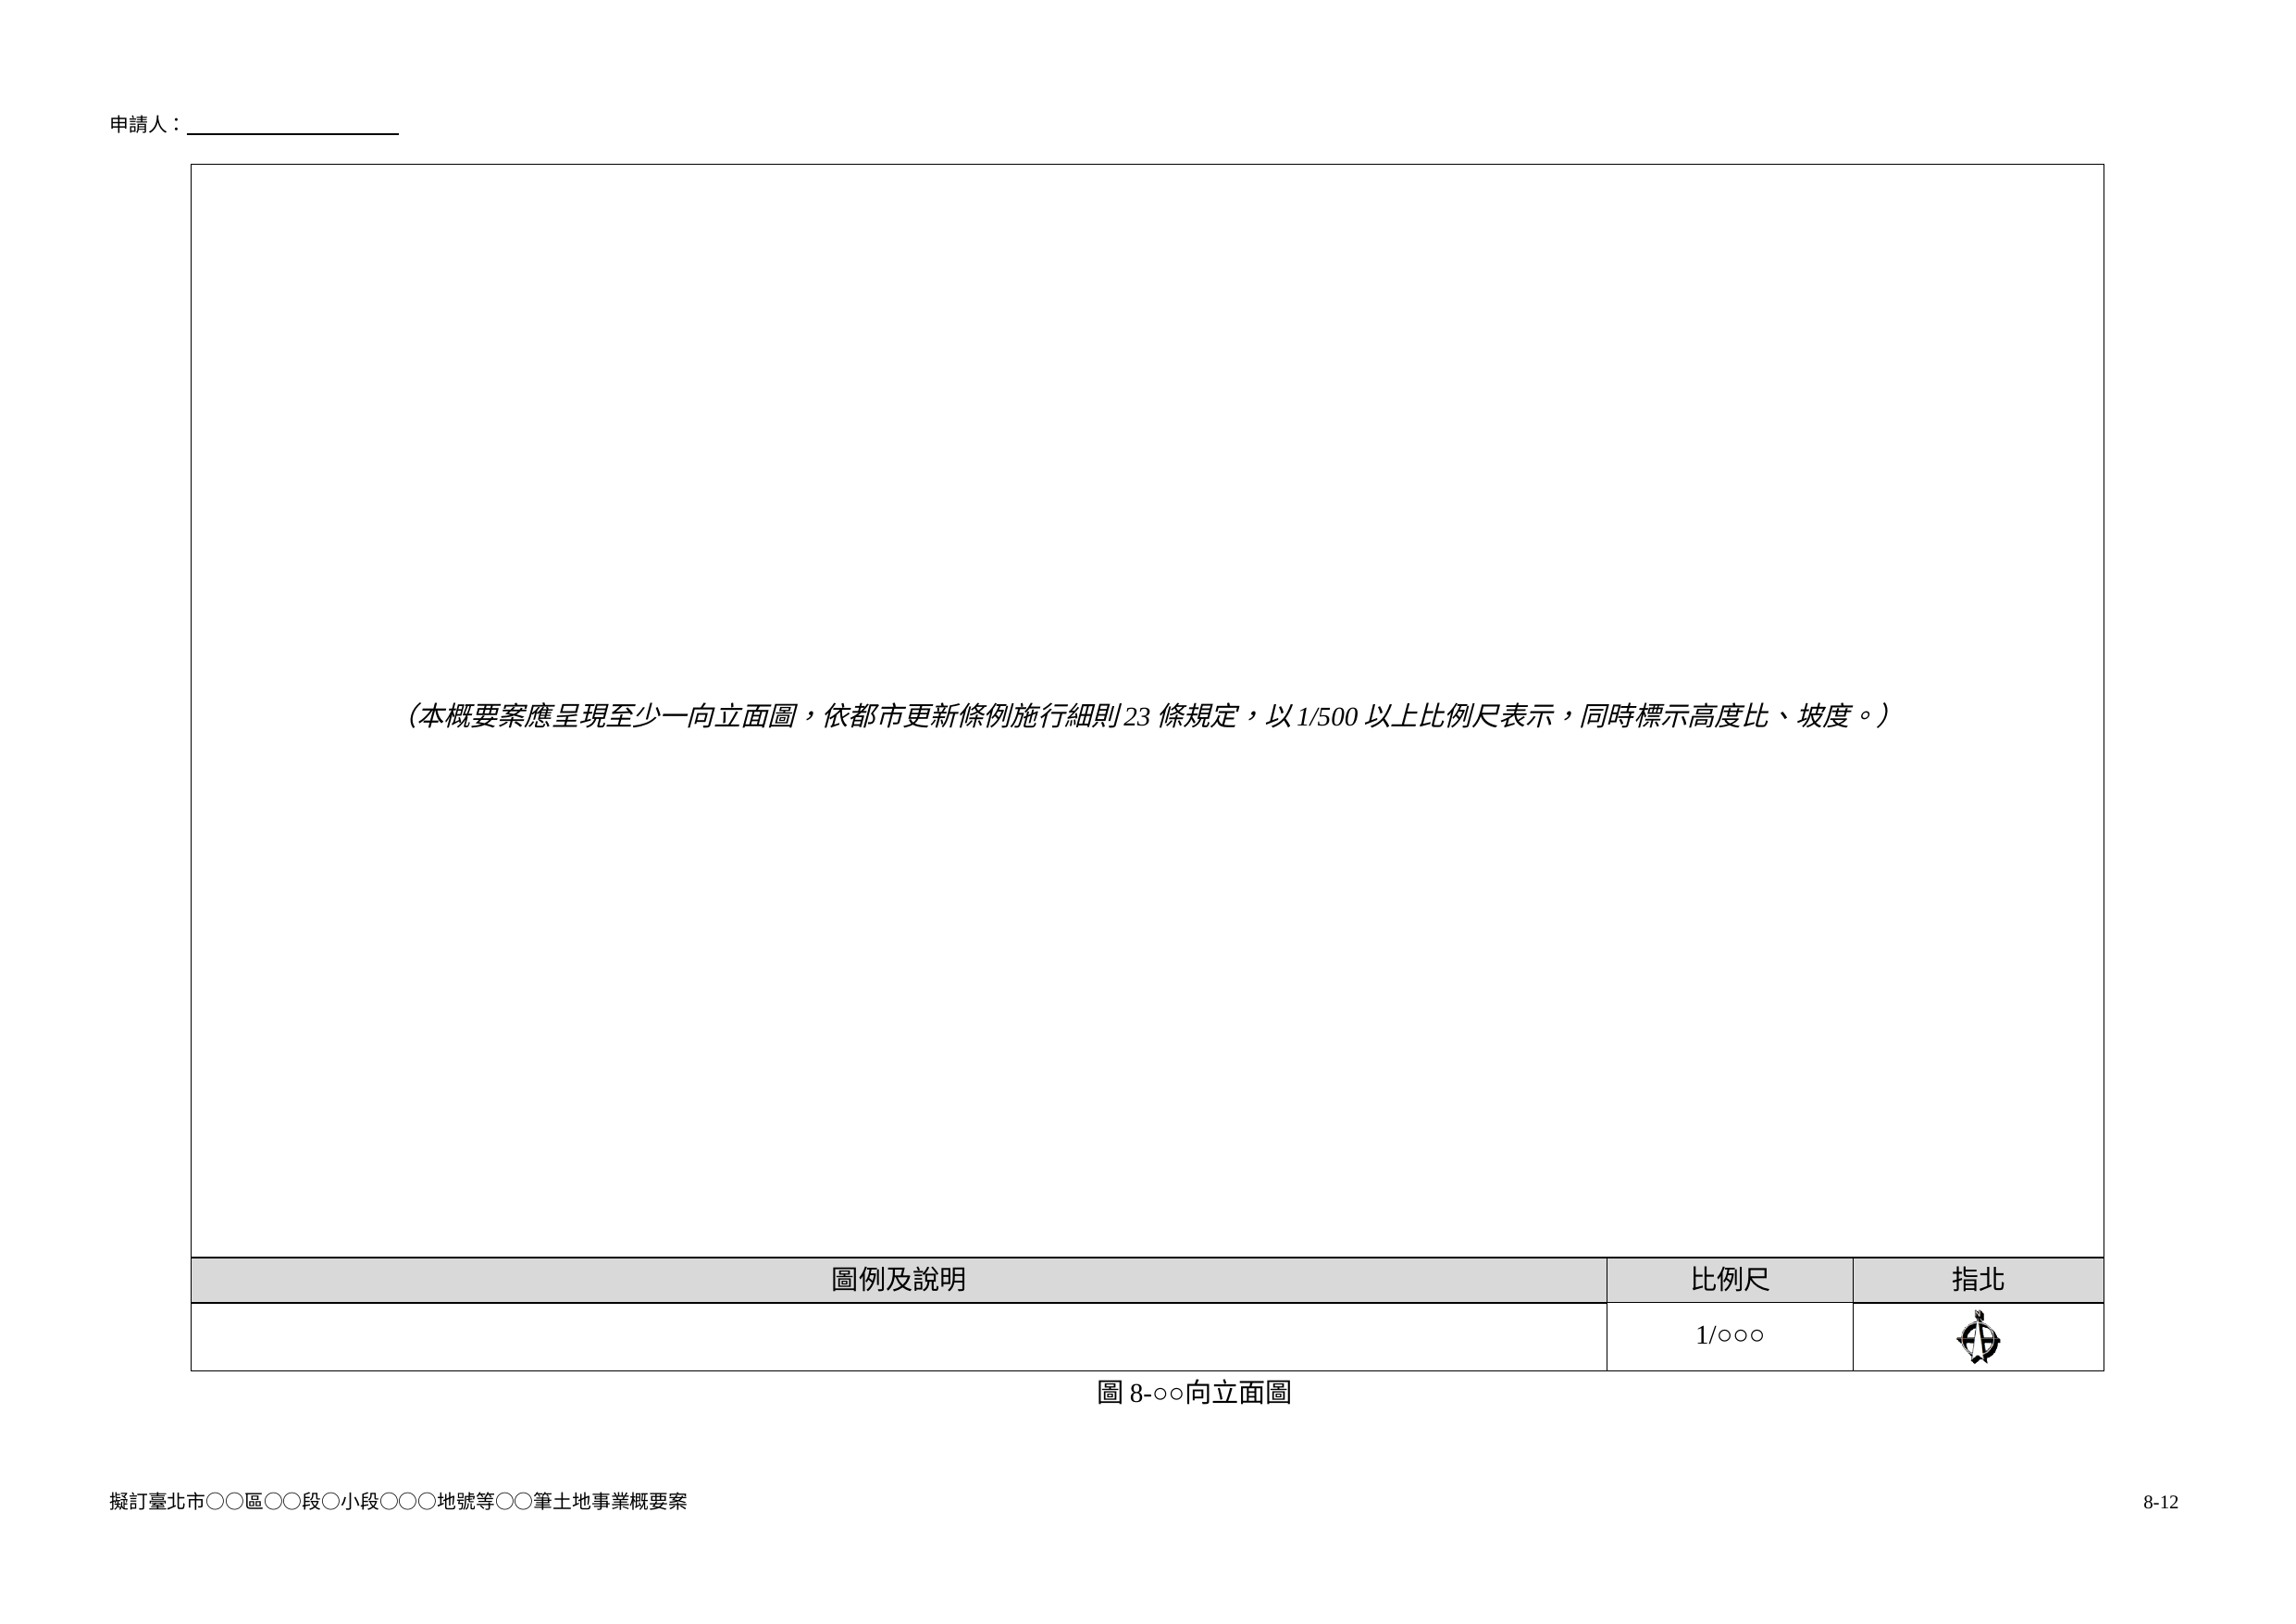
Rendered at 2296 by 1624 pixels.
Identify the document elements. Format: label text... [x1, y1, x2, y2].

table_cell 圖例及說明 [192, 1258, 1607, 1302]
table_cell 1/○○○ [1607, 1303, 1853, 1370]
table_cell 指北 [1854, 1258, 2104, 1302]
table_cell [1854, 1304, 2104, 1370]
table_header （本概要案應呈現至少一向立面圖，依都市更新條例施行細則23條規定，以1/500以上比例尺表示，同時標示高度比、坡度。） [192, 165, 2104, 1257]
table_cell 比例尺 [1607, 1258, 1853, 1302]
table_cell [192, 1304, 1607, 1370]
text 圖8-○○向立面圖 [203, 1371, 2186, 1410]
